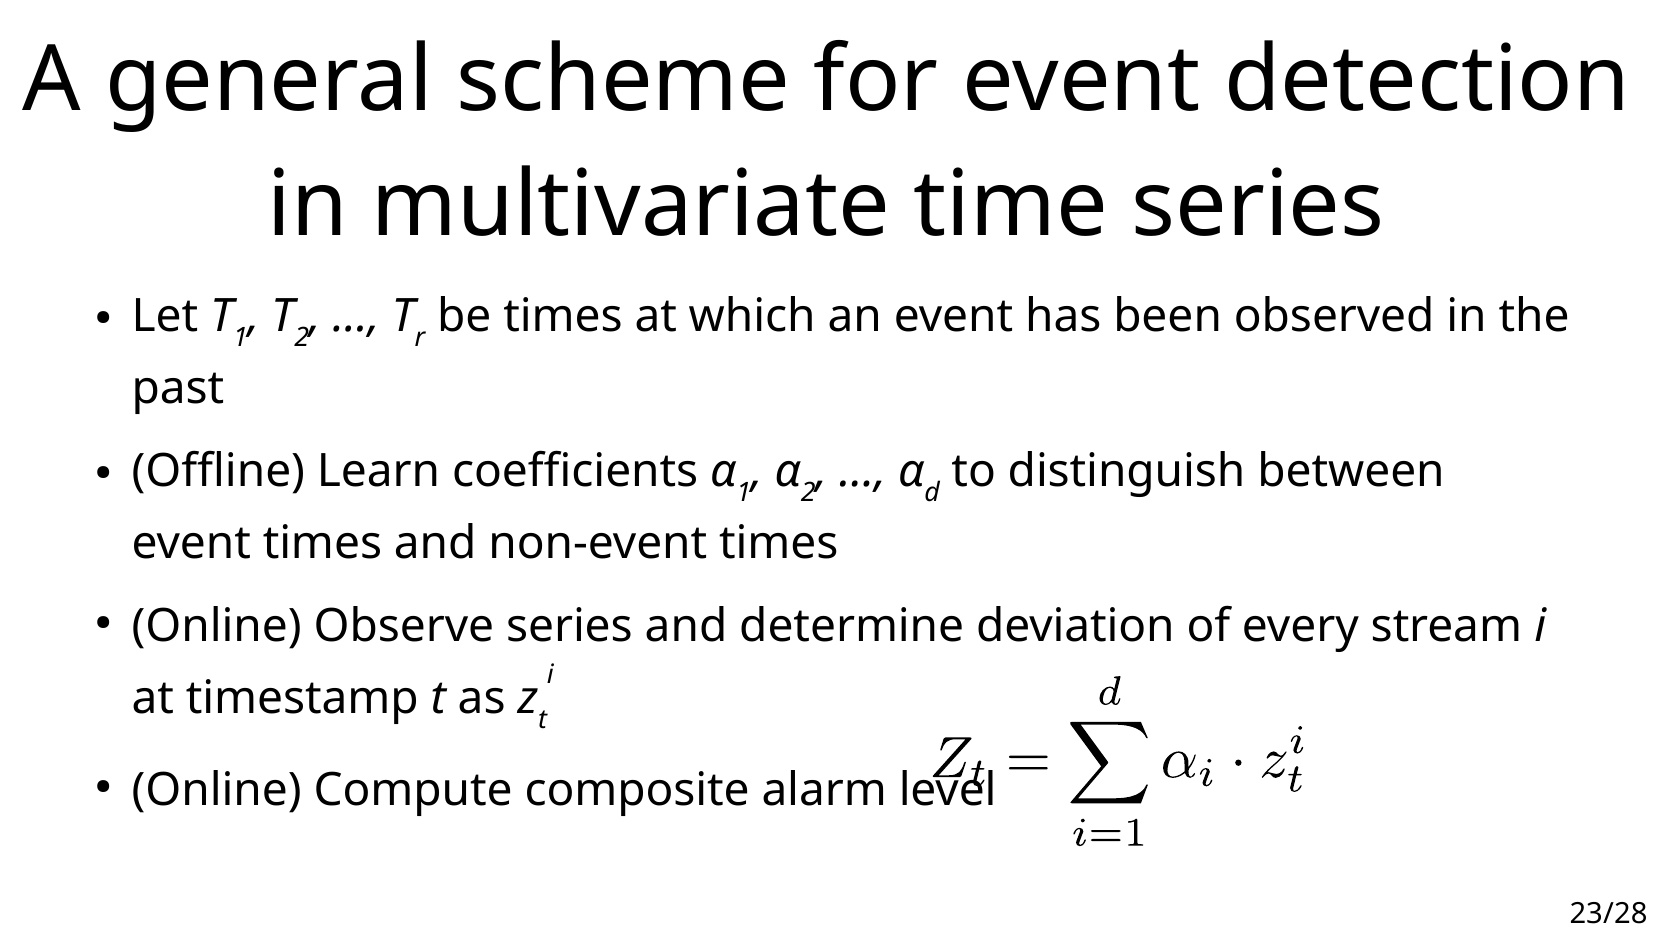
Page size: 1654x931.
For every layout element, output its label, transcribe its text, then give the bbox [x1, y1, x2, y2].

title A general scheme for event detection in multivariate time series [12, 7, 1642, 268]
text_box [929, 822, 1306, 847]
list Let T1, T2, …, Tr be times at which an event has been observed in the past (Offline) Learn coefficients α1, α2, …, αd to distinguish between event times and non-event times (Online) Observe series and determine deviation of every stream i at timestamp t as zti (Online) Compute composite alarm level [82, 282, 1571, 822]
